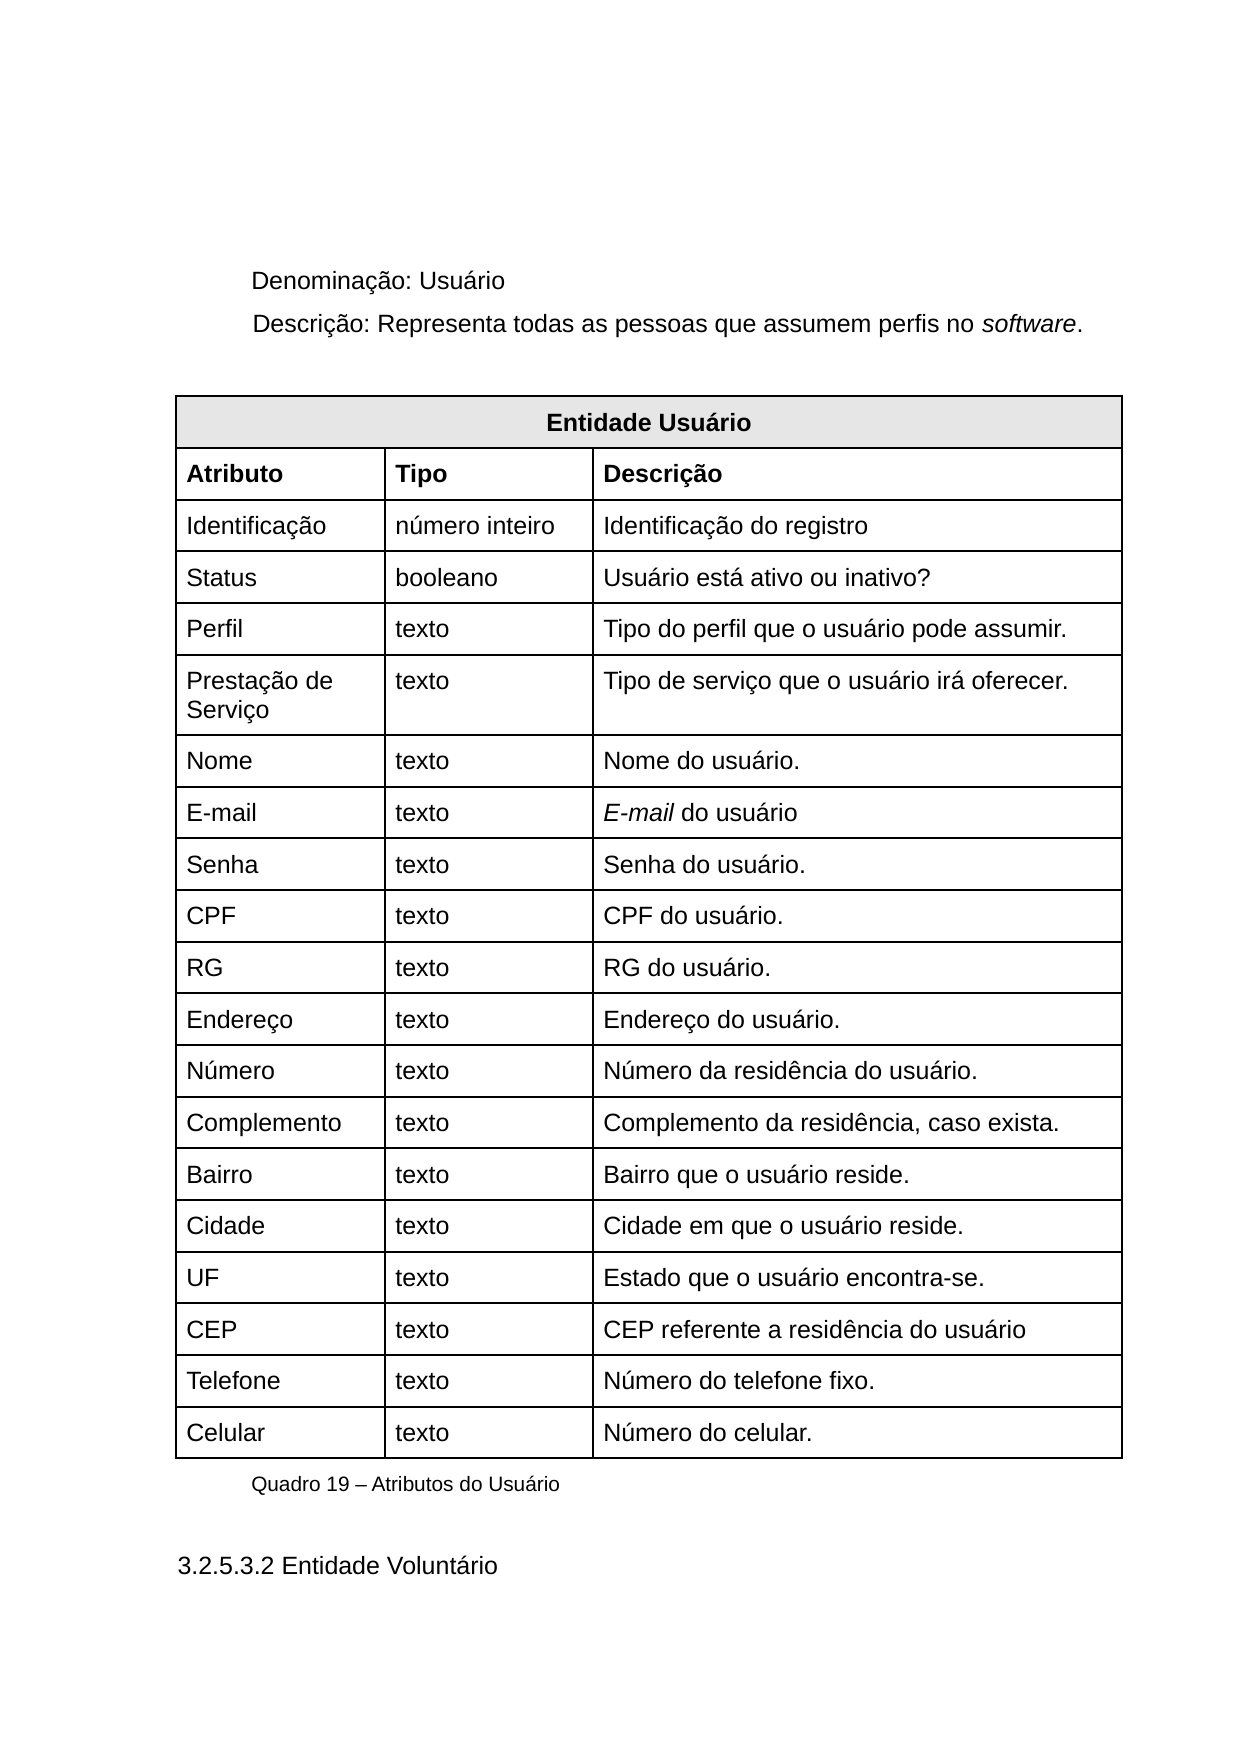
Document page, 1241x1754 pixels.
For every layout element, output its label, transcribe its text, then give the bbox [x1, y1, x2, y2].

text Quadro 19 – Atributos do Usuário [177, 1472, 1122, 1496]
table_cell texto [386, 736, 592, 786]
table_cell Tipo [386, 449, 592, 498]
table_cell Número [177, 1046, 384, 1096]
table_cell E-mail [177, 788, 384, 837]
table_cell CEP referente a residência do usuário [594, 1304, 1121, 1354]
table_cell Nome [177, 736, 384, 786]
table_cell Tipo de serviço que o usuário irá oferecer. [594, 656, 1121, 734]
table_cell UF [177, 1253, 384, 1302]
table_cell texto [386, 891, 592, 941]
table_cell Bairro [177, 1149, 384, 1199]
table_cell Status [177, 552, 384, 602]
text Denominação: Usuário [177, 266, 1122, 294]
table_cell Endereço [177, 994, 384, 1044]
table_cell texto [386, 1253, 592, 1302]
table_cell Prestação de Serviço [177, 656, 384, 734]
table_cell número inteiro [386, 501, 592, 550]
table_cell RG [177, 943, 384, 992]
table_cell Descrição [594, 449, 1121, 498]
table_cell Tipo do perfil que o usuário pode assumir. [594, 604, 1121, 653]
table_cell texto [386, 994, 592, 1044]
table_cell Atributo [177, 449, 384, 498]
table_cell texto [386, 1356, 592, 1406]
text Descrição: Representa todas as pessoas que assumem perfis no software. [177, 309, 1122, 338]
table_cell texto [386, 839, 592, 889]
table_cell Nome do usuário. [594, 736, 1121, 786]
table_header Entidade Usuário [177, 397, 1121, 447]
table_cell Bairro que o usuário reside. [594, 1149, 1121, 1199]
table_cell Celular [177, 1408, 384, 1457]
table_cell texto [386, 1046, 592, 1096]
table_cell Cidade em que o usuário reside. [594, 1201, 1121, 1251]
table_cell Perfil [177, 604, 384, 653]
table_cell texto [386, 604, 592, 653]
table_cell texto [386, 788, 592, 837]
table_cell E-mail do usuário [594, 788, 1121, 837]
table_cell Complemento da residência, caso exista. [594, 1098, 1121, 1147]
table_cell Telefone [177, 1356, 384, 1406]
table_cell texto [386, 1149, 592, 1199]
table_cell Usuário está ativo ou inativo? [594, 552, 1121, 602]
table_cell Endereço do usuário. [594, 994, 1121, 1044]
table_cell Número da residência do usuário. [594, 1046, 1121, 1096]
table_cell Identificação do registro [594, 501, 1121, 550]
table_cell Número do telefone fixo. [594, 1356, 1121, 1406]
table_cell CEP [177, 1304, 384, 1354]
table_cell texto [386, 1408, 592, 1457]
table_cell texto [386, 1304, 592, 1354]
table_cell RG do usuário. [594, 943, 1121, 992]
table_cell Número do celular. [594, 1408, 1121, 1457]
table_cell texto [386, 656, 592, 734]
table_cell CPF do usuário. [594, 891, 1121, 941]
table_cell texto [386, 1201, 592, 1251]
table_cell booleano [386, 552, 592, 602]
table_cell Complemento [177, 1098, 384, 1147]
table_cell CPF [177, 891, 384, 941]
table_cell texto [386, 943, 592, 992]
table_cell Identificação [177, 501, 384, 550]
table_cell Estado que o usuário encontra-se. [594, 1253, 1121, 1302]
table_cell Senha do usuário. [594, 839, 1121, 889]
table_cell texto [386, 1098, 592, 1147]
table_cell Cidade [177, 1201, 384, 1251]
text 3.2.5.3.2 Entidade Voluntário [177, 1551, 1122, 1580]
table_cell Senha [177, 839, 384, 889]
